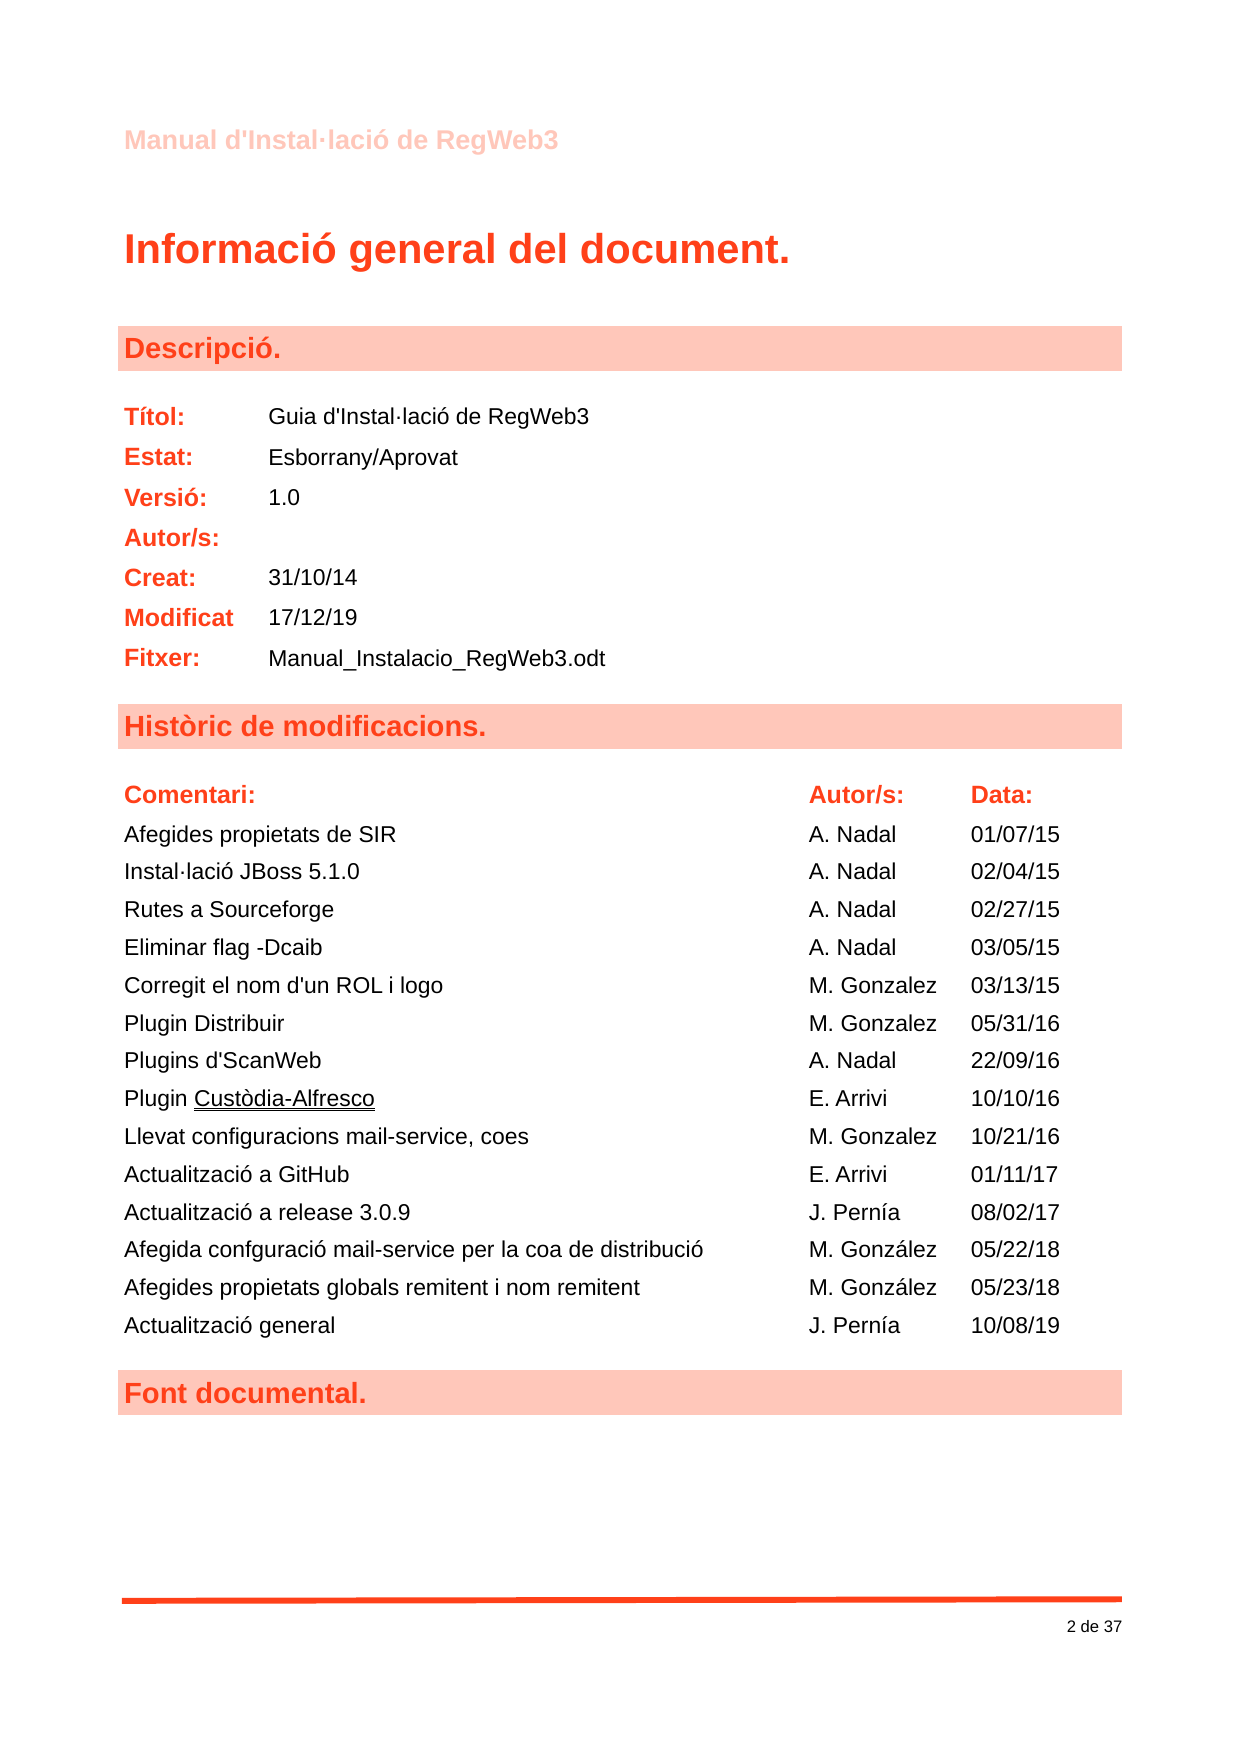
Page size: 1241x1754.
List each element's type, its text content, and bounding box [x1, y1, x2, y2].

table_cell Títol: [118, 396, 262, 437]
table_cell [262, 517, 1122, 557]
table_cell M. Gonzalez [803, 966, 965, 1004]
table_cell E. Arrivi [803, 1155, 965, 1193]
table_cell [118, 1479, 1122, 1516]
table_cell M. Gonzalez [803, 1117, 965, 1155]
table_cell Descripció. [118, 326, 1122, 371]
table_cell [118, 1344, 1122, 1370]
table_cell Comentari: [118, 775, 803, 815]
table_cell M. Gonzalez [803, 1004, 965, 1042]
table_cell Històric de modificacions. [118, 704, 1122, 749]
table_cell Actualització general [118, 1306, 803, 1344]
table_cell Fitxer: [118, 638, 262, 678]
table_cell Afegides propietats globals remitent i nom remitent [118, 1269, 803, 1306]
table_cell Creat: [118, 557, 262, 597]
table_cell [118, 1441, 1122, 1479]
table_cell [118, 749, 1122, 774]
table_cell Plugin Distribuir [118, 1004, 803, 1042]
table_cell 02/08/17 [965, 1193, 1122, 1231]
table_cell Instal·lació JBoss 5.1.0 [118, 853, 803, 890]
table_cell [118, 678, 1122, 704]
table_cell Rutes a Sourceforge [118, 890, 803, 928]
table_cell 1.0 [262, 477, 1122, 517]
table_cell J. Pernía [803, 1306, 965, 1344]
table_cell E. Arrivi [803, 1080, 965, 1117]
table_cell 04/02/15 [965, 853, 1122, 890]
table_cell 22/09/16 [965, 1042, 1122, 1079]
table_cell 22/05/18 [965, 1231, 1122, 1268]
table_cell Estat: [118, 437, 262, 477]
table_cell 11/01/17 [965, 1155, 1122, 1193]
table_cell Guia d'Instal·lació de RegWeb3 [262, 396, 1122, 437]
table_cell A. Nadal [803, 815, 965, 853]
table_cell 13/03/15 [965, 966, 1122, 1004]
table_cell Actualització a release 3.0.9 [118, 1193, 803, 1231]
table_cell [118, 371, 1122, 396]
table_cell Afegida confguració mail-service per la coa de distribució [118, 1231, 803, 1268]
table_cell M. González [803, 1269, 965, 1306]
table_cell 23/05/18 [965, 1269, 1122, 1306]
table_cell Actualització a GitHub [118, 1155, 803, 1193]
table_cell Modificat [118, 598, 262, 638]
table_cell J. Pernía [803, 1193, 965, 1231]
table_cell Plugins d'ScanWeb [118, 1042, 803, 1079]
table_cell Eliminar flag -Dcaib [118, 928, 803, 966]
table_cell 21/10/16 [965, 1117, 1122, 1155]
table_cell A. Nadal [803, 1042, 965, 1079]
table_cell 27/02/15 [965, 890, 1122, 928]
table_cell 07/01/15 [965, 815, 1122, 853]
table_cell Afegides propietats de SIR [118, 815, 803, 853]
table_cell 08/10/19 [965, 1306, 1122, 1344]
table_cell Plugin Custòdia-Alfresco [118, 1080, 803, 1117]
table_cell [118, 1415, 1122, 1441]
table_cell A. Nadal [803, 853, 965, 890]
table_cell Autor/s: [118, 517, 262, 557]
table_cell Corregit el nom d'un ROL i logo [118, 966, 803, 1004]
table_cell Versió: [118, 477, 262, 517]
table_cell Data: [965, 775, 1122, 815]
table_cell M. González [803, 1231, 965, 1268]
table_cell Esborrany/Aprovat [262, 437, 1122, 477]
table_cell A. Nadal [803, 928, 965, 966]
table_header Informació general del document. [118, 218, 1122, 326]
table_cell A. Nadal [803, 890, 965, 928]
table_cell Autor/s: [803, 775, 965, 815]
table_cell Manual_Instalacio_RegWeb3.odt [262, 638, 1122, 678]
table_cell 31/05/16 [965, 1004, 1122, 1042]
table_cell Font documental. [118, 1370, 1122, 1415]
table_cell 31/10/14 [262, 557, 1122, 597]
table_cell Llevat configuracions mail-service, coes [118, 1117, 803, 1155]
table_cell 17/12/19 [262, 598, 1122, 638]
table_cell 05/03/15 [965, 928, 1122, 966]
table_cell 10/10/16 [965, 1080, 1122, 1117]
